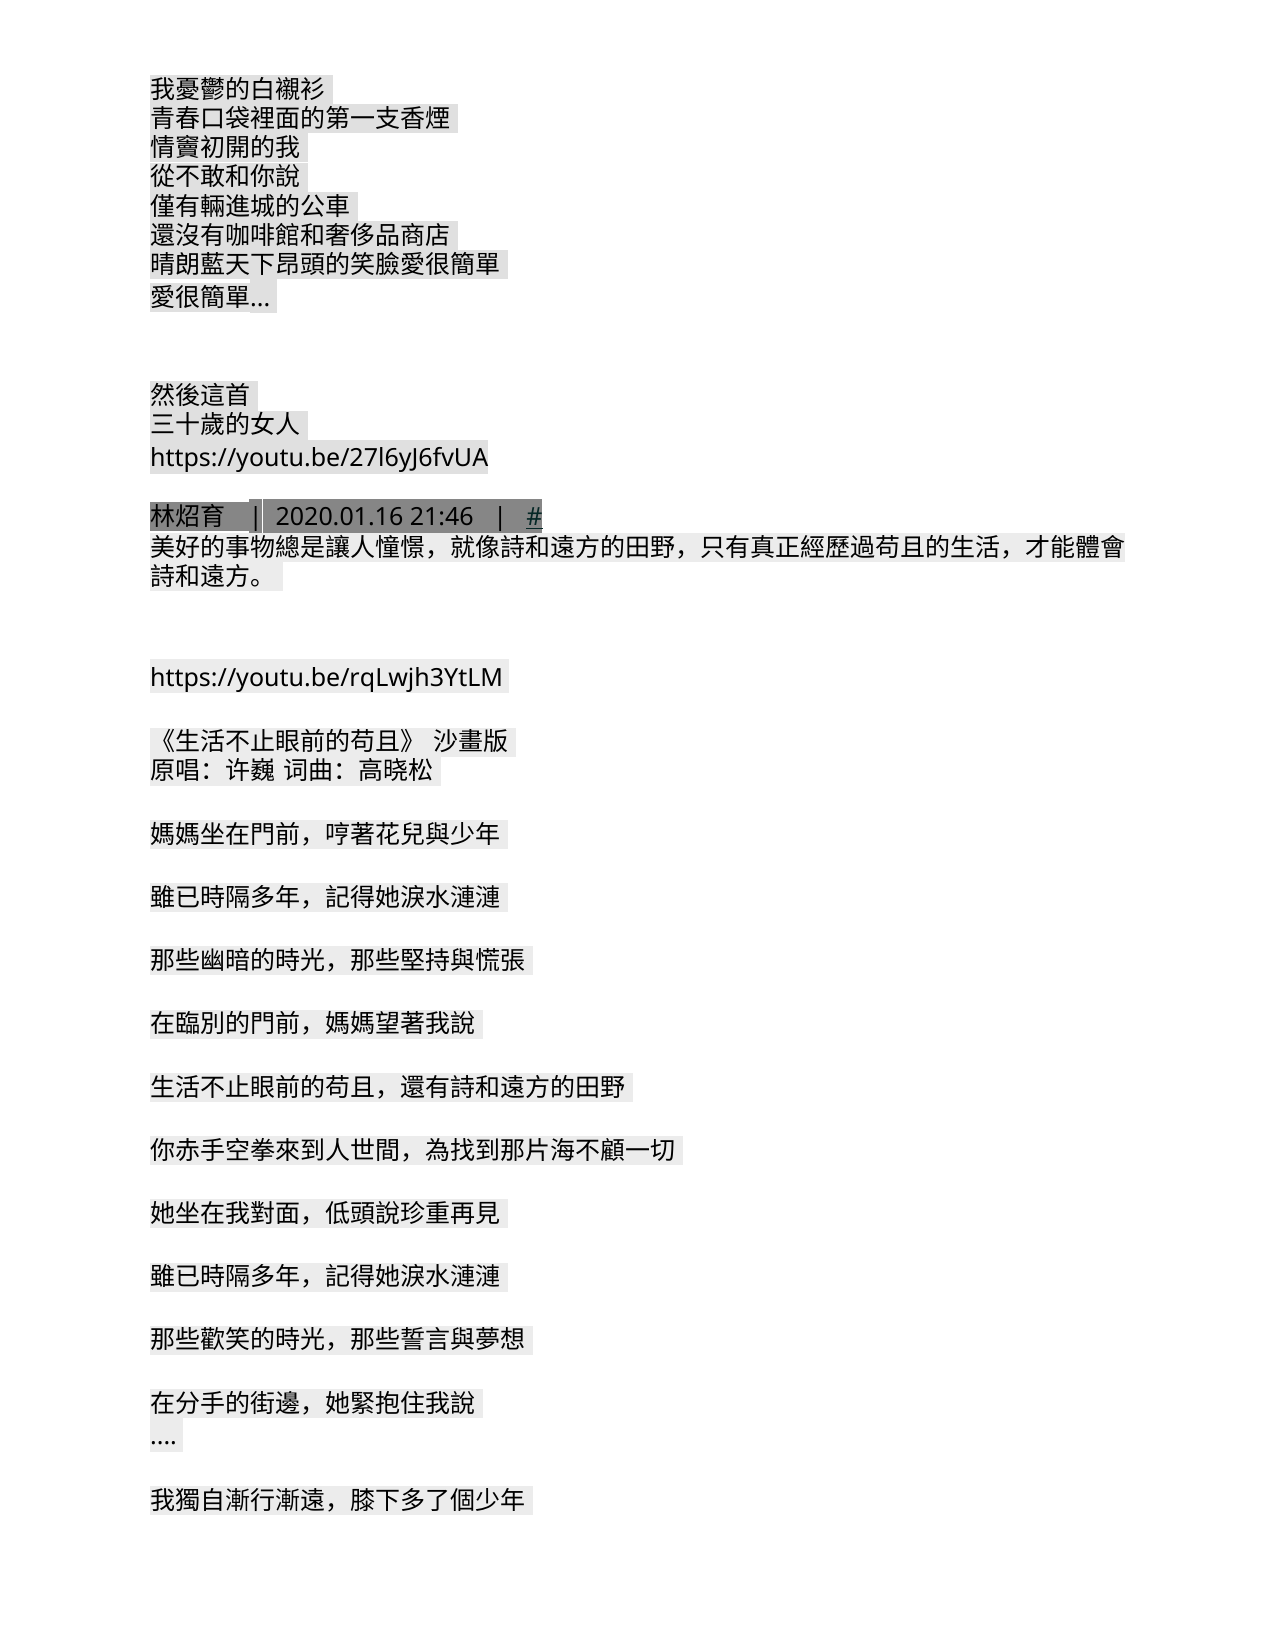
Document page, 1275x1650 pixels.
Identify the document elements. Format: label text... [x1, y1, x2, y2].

text 美好的事物總是讓人憧憬，就像詩和遠方的田野，只有真正經歷過苟且的生活，才能體會詩和遠方。 https://youtu.be/rqLwjh3YtLM 《生活不止眼前的苟且》 沙畫版 原唱：许巍 词曲：高晓松 媽媽坐在門前，哼著花兒與少年 雖已時隔多年，記得她淚水漣漣 那些幽暗的時光，那些堅持與慌張 在臨別的門前，媽媽望著我說 生活不止眼前的苟且，還有詩和遠方的田野 你赤手空拳來到人世間，為找到那片海不顧一切 她坐在我對面，低頭說珍重再見 雖已時隔多年，記得她淚水漣漣 那些歡笑的時光，那些誓言與夢想 在分手的街邊，她緊抱住我說 .... 我獨自漸行漸遠，膝下多了個少年 [150, 533, 1125, 1549]
text 我憂鬱的白襯衫 青春口袋裡面的第一支香煙 情竇初開的我 從不敢和你說 僅有輛進城的公車 還沒有咖啡館和奢侈品商店 晴朗藍天下昂頭的笑臉愛很簡單 愛很簡單... 然後這首 三十歲的女人 https://youtu.be/27l6yJ6fvUA [150, 75, 1125, 474]
text 林炤育 | 2020.01.16 21:46 | # [150, 499, 1125, 533]
